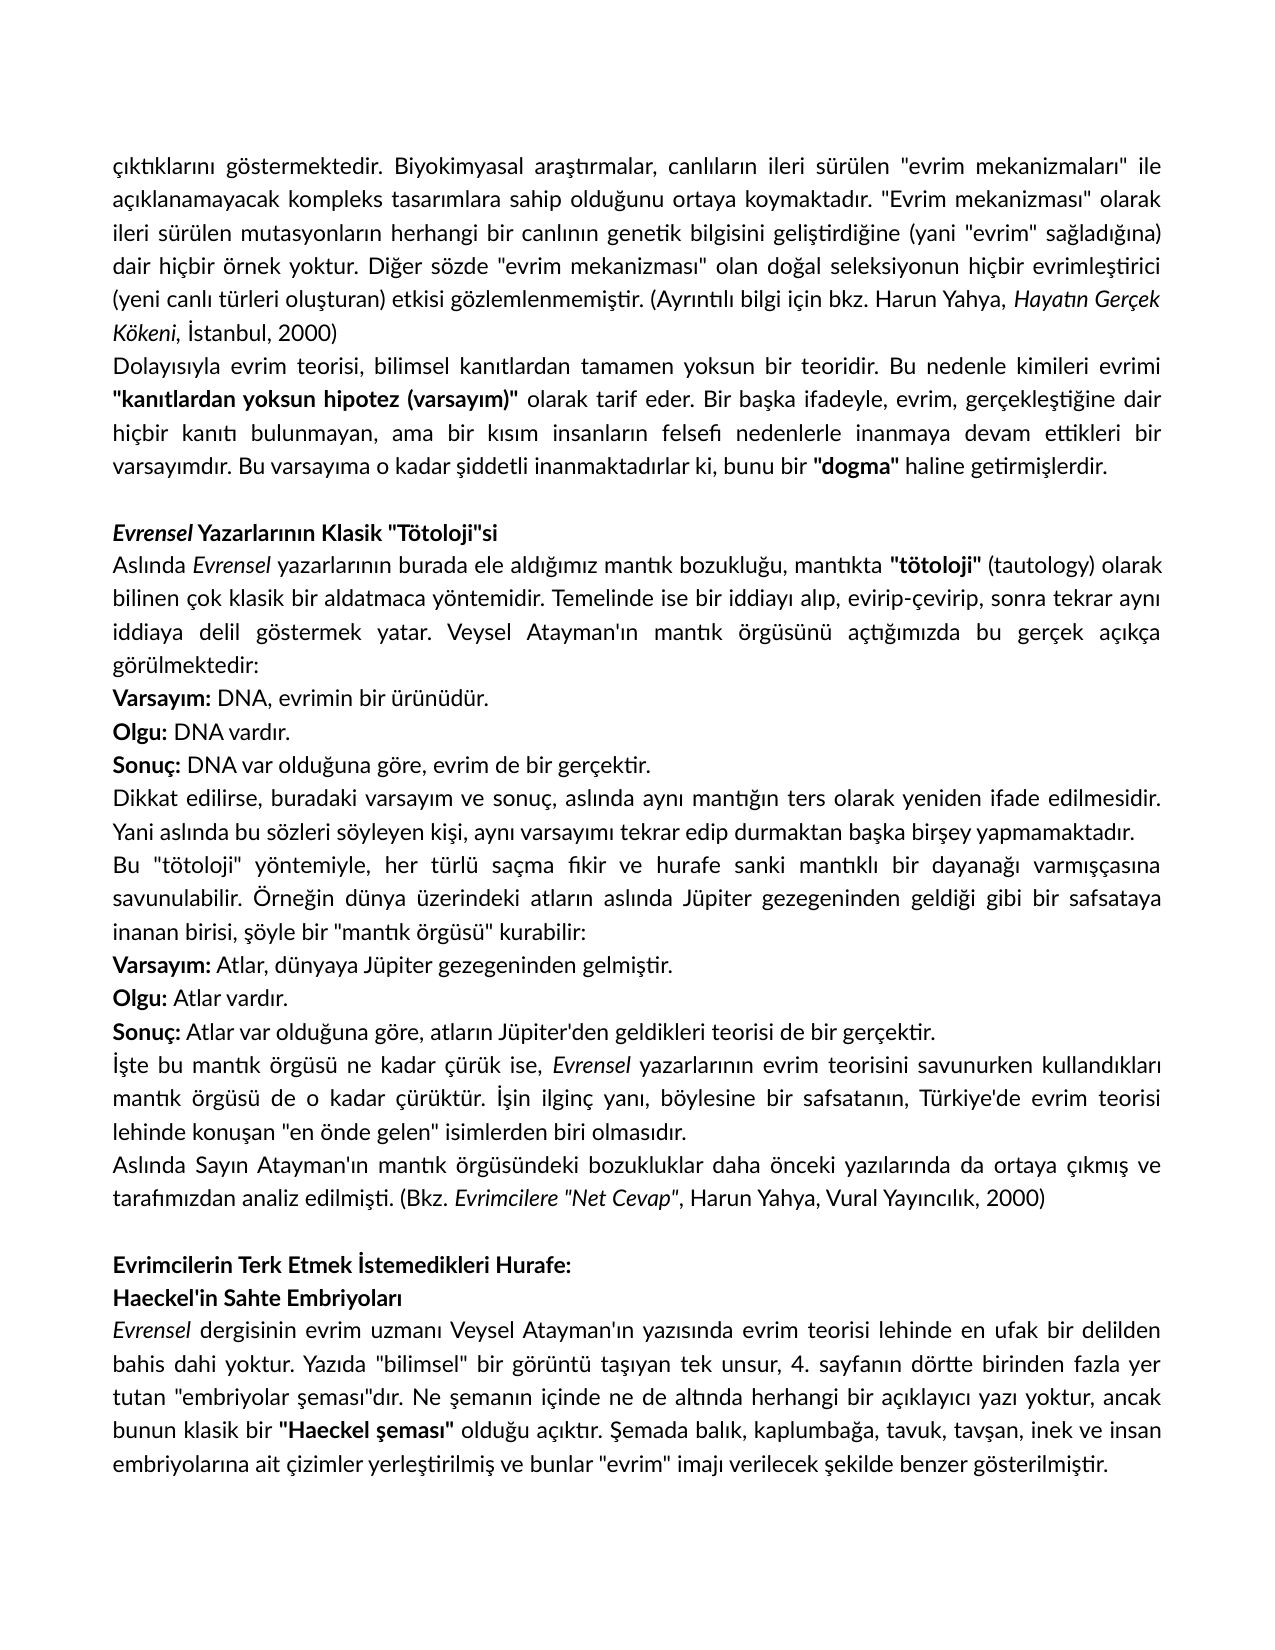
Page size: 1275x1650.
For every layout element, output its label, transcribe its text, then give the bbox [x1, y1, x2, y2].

text Aslında Evrensel yazarlarının burada ele aldığımız mantık bozukluğu, mantıkta "tötoloji" (tautology) olarak bilinen çok klasik bir aldatmaca yöntemidir. Temelinde ise bir iddiayı alıp, evirip-çevirip, sonra tekrar aynı iddiaya delil göstermek yatar. Veysel Atayman'ın mantık örgüsünü açtığımızda bu gerçek açıkça görülmektedir: [112, 547, 1162, 680]
text Bu "tötoloji" yöntemiyle, her türlü saçma fikir ve hurafe sanki mantıklı bir dayanağı varmışçasına savunulabilir. Örneğin dünya üzerindeki atların aslında Jüpiter gezegeninden geldiği gibi bir safsataya inanan birisi, şöyle bir "mantık örgüsü" kurabilir: [112, 847, 1162, 947]
text Evrimcilerin Terk Etmek İstemedikleri Hurafe: [112, 1251, 1162, 1279]
text çıktıklarını göstermektedir. Biyokimyasal araştırmalar, canlıların ileri sürülen "evrim mekanizmaları" ile açıklanamayacak kompleks tasarımlara sahip olduğunu ortaya koymaktadır. "Evrim mekanizması" olarak ileri sürülen mutasyonların herhangi bir canlının genetik bilgisini geliştirdiğine (yani "evrim" sağladığına) dair hiçbir örnek yoktur. Diğer sözde "evrim mekanizması" olan doğal seleksiyonun hiçbir evrimleştirici (yeni canlı türleri oluşturan) etkisi gözlemlenmemiştir. (Ayrıntılı bilgi için bkz. Harun Yahya, Hayatın Gerçek Kökeni, İstanbul, 2000) [112, 148, 1162, 348]
text Dolayısıyla evrim teorisi, bilimsel kanıtlardan tamamen yoksun bir teoridir. Bu nedenle kimileri evrimi "kanıtlardan yoksun hipotez (varsayım)" olarak tarif eder. Bir başka ifadeyle, evrim, gerçekleştiğine dair hiçbir kanıtı bulunmayan, ama bir kısım insanların felsefi nedenlerle inanmaya devam ettikleri bir varsayımdır. Bu varsayıma o kadar şiddetli inanmaktadırlar ki, bunu bir "dogma" haline getirmişlerdir. [112, 348, 1162, 481]
text Olgu: DNA vardır. [112, 713, 1162, 747]
text Evrensel dergisinin evrim uzmanı Veysel Atayman'ın yazısında evrim teorisi lehinde en ufak bir delilden bahis dahi yoktur. Yazıda "bilimsel" bir görüntü taşıyan tek unsur, 4. sayfanın dörtte birinden fazla yer tutan "embriyolar şeması"dır. Ne şemanın içinde ne de altında herhangi bir açıklayıcı yazı yoktur, ancak bunun klasik bir "Haeckel şeması" olduğu açıktır. Şemada balık, kaplumbağa, tavuk, tavşan, inek ve insan embriyolarına ait çizimler yerleştirilmiş ve bunlar "evrim" imajı verilecek şekilde benzer gösterilmiştir. [112, 1312, 1162, 1479]
text Sonuç: Atlar var olduğuna göre, atların Jüpiter'den geldikleri teorisi de bir gerçektir. [112, 1013, 1162, 1047]
text Dikkat edilirse, buradaki varsayım ve sonuç, aslında aynı mantığın ters olarak yeniden ifade edilmesidir. Yani aslında bu sözleri söyleyen kişi, aynı varsayımı tekrar edip durmaktan başka birşey yapmamaktadır. [112, 780, 1162, 847]
text Haeckel'in Sahte Embriyoları [112, 1284, 1162, 1312]
text Olgu: Atlar vardır. [112, 980, 1162, 1013]
text Varsayım: DNA, evrimin bir ürünüdür. [112, 680, 1162, 713]
text Sonuç: DNA var olduğuna göre, evrim de bir gerçektir. [112, 747, 1162, 780]
text Varsayım: Atlar, dünyaya Jüpiter gezegeninden gelmiştir. [112, 947, 1162, 980]
text Evrensel Yazarlarının Klasik "Tötoloji"si [112, 519, 1162, 547]
text Aslında Sayın Atayman'ın mantık örgüsündeki bozukluklar daha önceki yazılarında da ortaya çıkmış ve tarafımızdan analiz edilmişti. (Bkz. Evrimcilere "Net Cevap", Harun Yahya, Vural Yayıncılık, 2000) [112, 1147, 1162, 1213]
text İşte bu mantık örgüsü ne kadar çürük ise, Evrensel yazarlarının evrim teorisini savunurken kullandıkları mantık örgüsü de o kadar çürüktür. İşin ilginç yanı, böylesine bir safsatanın, Türkiye'de evrim teorisi lehinde konuşan "en önde gelen" isimlerden biri olmasıdır. [112, 1047, 1162, 1147]
